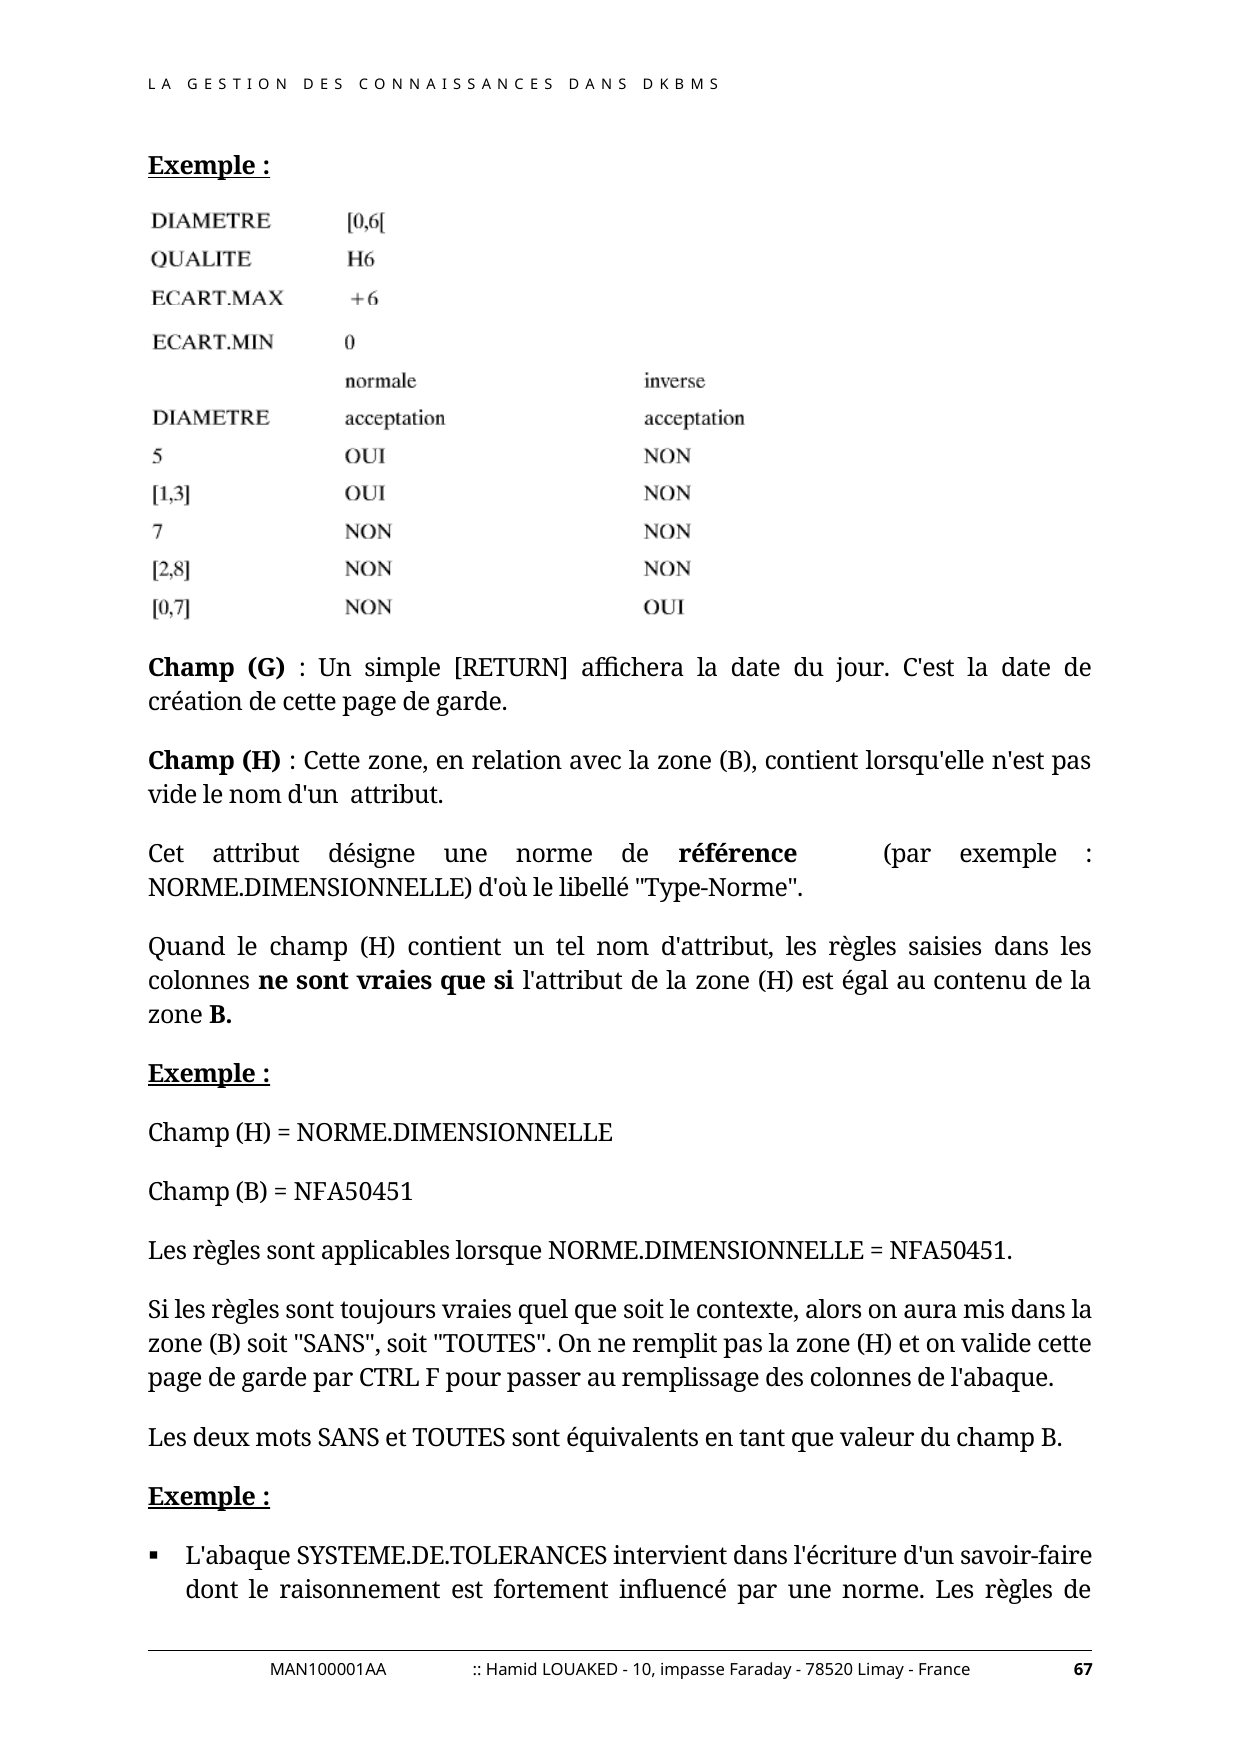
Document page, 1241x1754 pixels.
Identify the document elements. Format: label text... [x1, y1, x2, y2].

text Exemple : [148, 148, 1092, 182]
text Exemple : [148, 1056, 1092, 1090]
text Champ (H) = NORME.DIMENSIONNELLE [148, 1115, 1092, 1149]
list L'abaque SYSTEME.DE.TOLERANCES intervient dans l'écriture d'un savoir-faire dont le raisonnement est fortement influencé par une norme. Les règles de [148, 1537, 1092, 1605]
text Champ (B) = NFA50451 [148, 1174, 1092, 1208]
text Les deux mots SANS et TOUTES sont équivalents en tant que valeur du champ B. [148, 1419, 1092, 1453]
text Les règles sont applicables lorsque NORME.DIMENSIONNELLE = NFA50451. [148, 1233, 1092, 1267]
text Si les règles sont toujours vraies quel que soit le contexte, alors on aura mis dans la zone (B) soit "SANS", soit "TOUTES". On ne remplit pas la zone (H) et on valide cette page de garde par CTRL F pour passer au remplissage des colonnes de l'abaque. [148, 1292, 1092, 1394]
text Quand le champ (H) contient un tel nom d'attribut, les règles saisies dans les colonnes ne sont vraies que si l'attribut de la zone (H) est égal au contenu de la zone B. [148, 928, 1092, 1031]
text Champ (H) : Cette zone, en relation avec la zone (B), contient lorsqu'elle n'est pas vide le nom d'un attribut. [148, 742, 1092, 810]
text Champ (G) : Un simple [RETURN] affichera la date du jour. C'est la date de création de cette page de garde. [148, 649, 1092, 717]
text Exemple : [148, 1478, 1092, 1512]
text Cet attribut désigne une norme de référence (par exemple : NORME.DIMENSIONNELLE) d'où le libellé "Type-Norme". [148, 835, 1092, 903]
